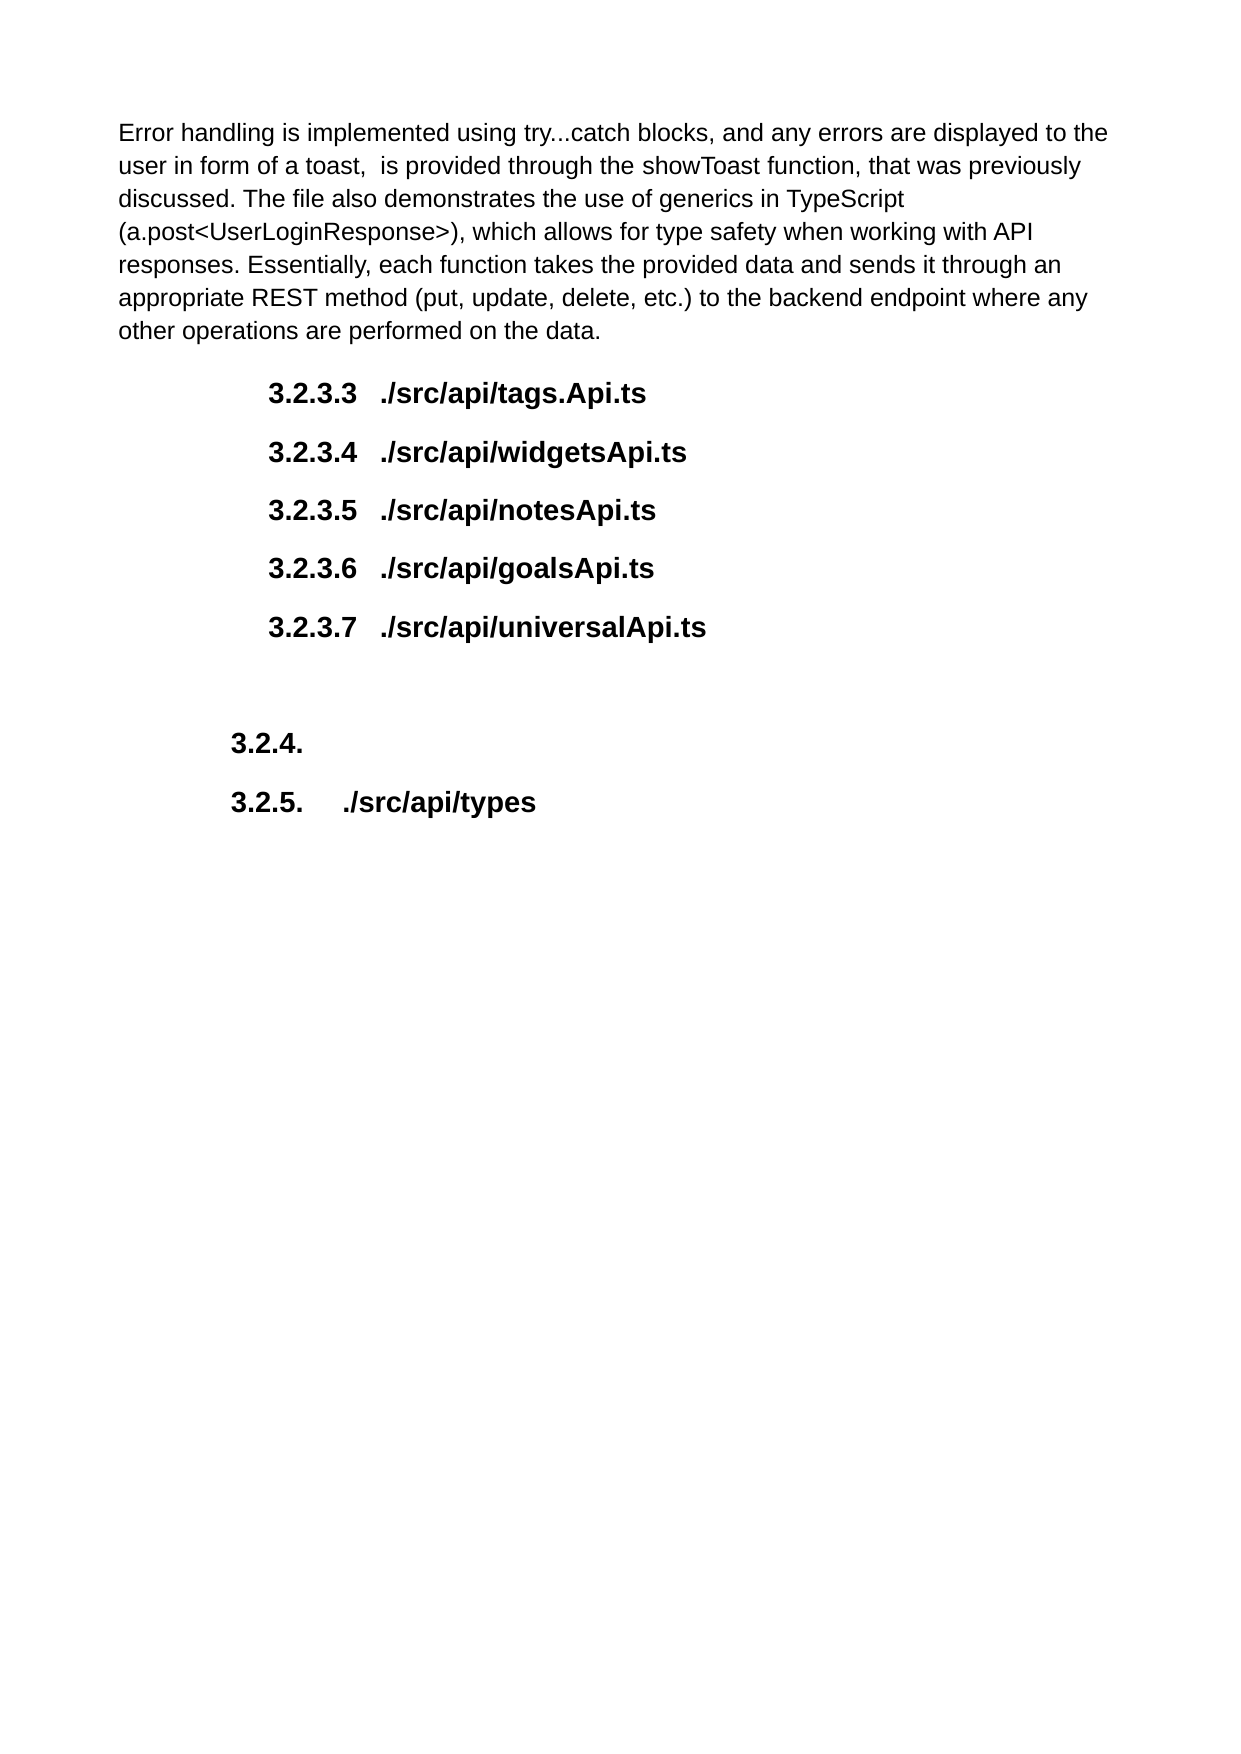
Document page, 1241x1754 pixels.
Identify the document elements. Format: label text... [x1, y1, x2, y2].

text Error handling is implemented using try...catch blocks, and any errors are displayed to the user in form of a toast, is provided through the showToast function, that was previously discussed. The file also demonstrates the use of generics in TypeScript (a.post<UserLoginResponse>), which allows for type safety when working with API responses. Essentially, each function takes the provided data and sends it through an appropriate REST method (put, update, delete, etc.) to the backend endpoint where any other operations are performed on the data. [118, 118, 1122, 345]
subtitle ./src/api/notesApi.ts [268, 493, 1122, 526]
subtitle ./src/api/tags.Api.ts [268, 376, 1122, 410]
subtitle ./src/api/widgetsApi.ts [268, 434, 1122, 468]
subtitle ./src/api/types [231, 784, 1122, 818]
subtitle ./src/api/goalsApi.ts [268, 551, 1122, 585]
subtitle ./src/api/universalApi.ts [268, 609, 1122, 643]
